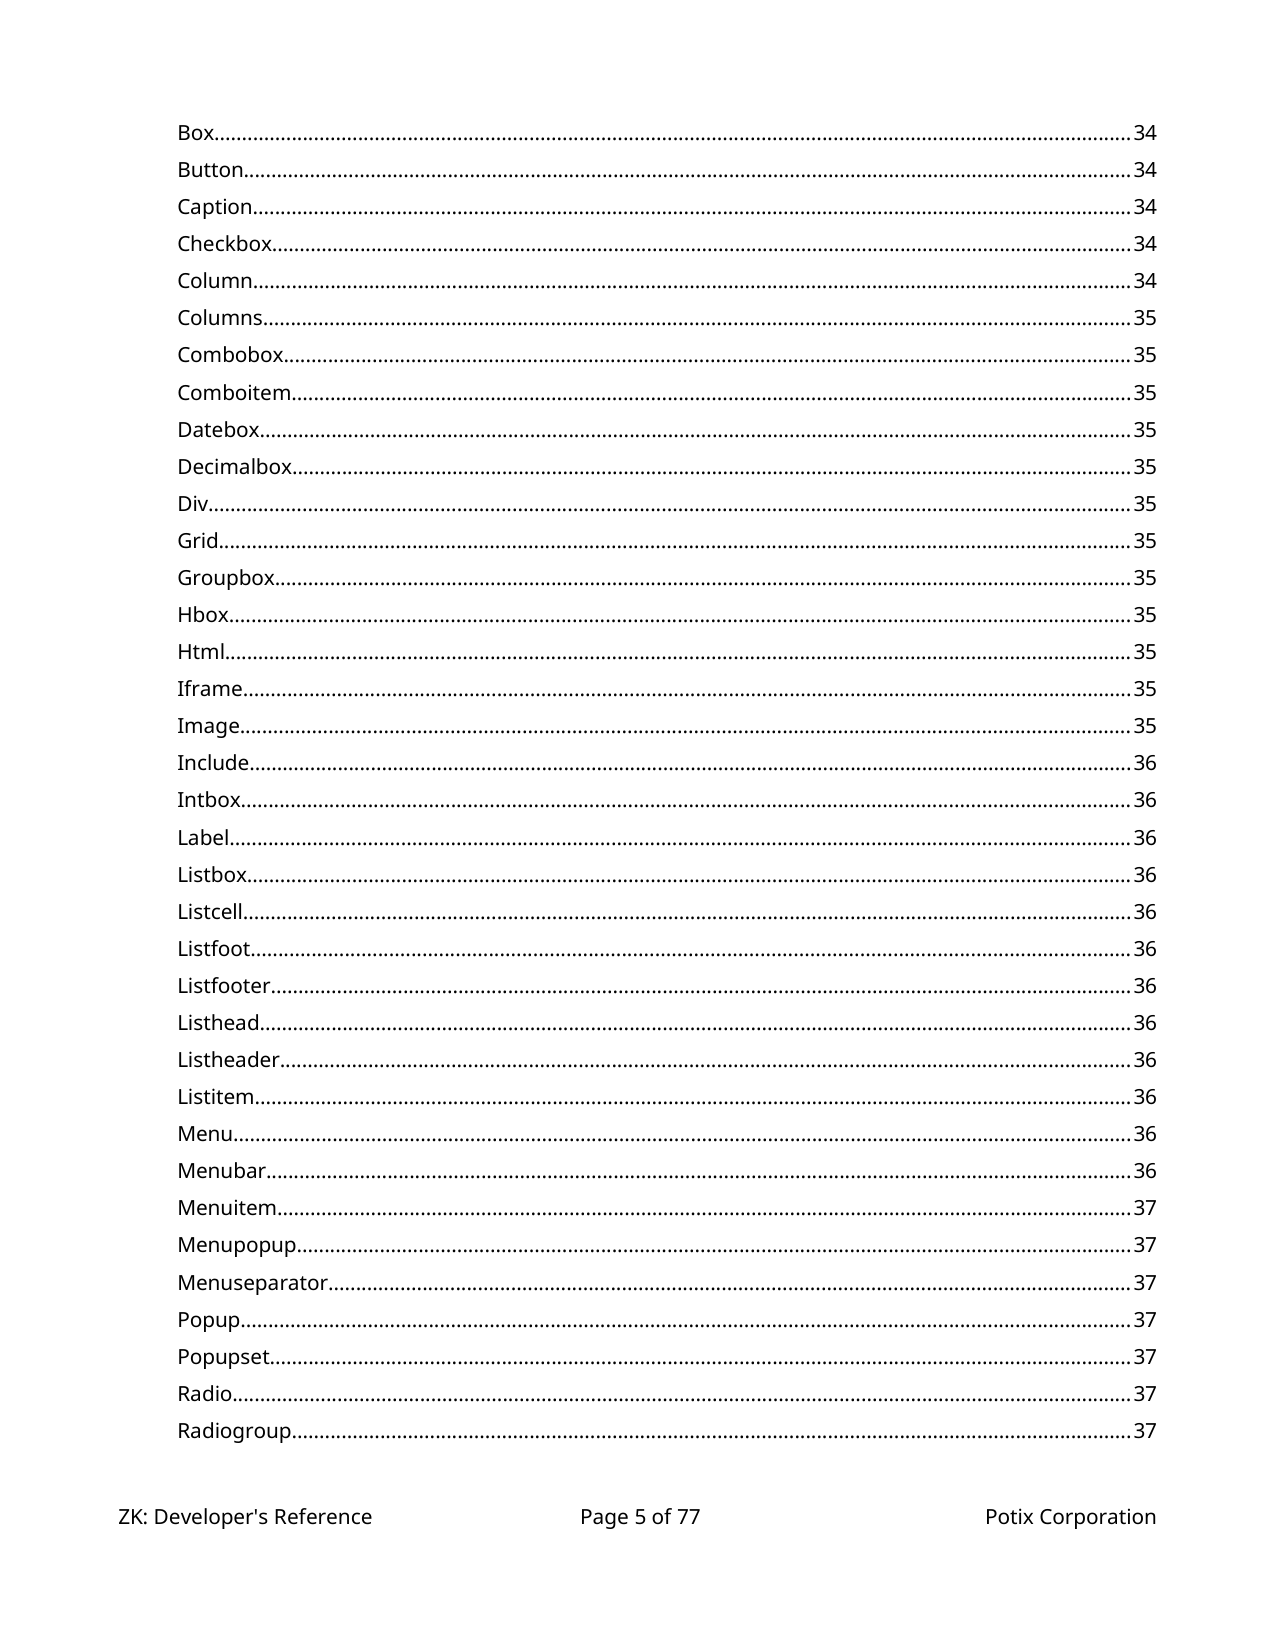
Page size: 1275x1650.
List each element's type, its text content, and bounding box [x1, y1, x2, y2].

text Html 35 [177, 637, 1157, 666]
text Button 34 [177, 155, 1157, 183]
text Menubar 36 [177, 1156, 1157, 1185]
text Decimalbox 35 [177, 452, 1157, 480]
text Menuitem 37 [177, 1193, 1157, 1222]
text Menu 36 [177, 1119, 1157, 1148]
text Menupopup 37 [177, 1231, 1157, 1259]
text Listhead 36 [177, 1008, 1157, 1036]
text Intbox 36 [177, 786, 1157, 814]
text Listheader 36 [177, 1045, 1157, 1073]
text Menuseparator 37 [177, 1268, 1157, 1296]
text Caption 34 [177, 192, 1157, 221]
text Listbox 36 [177, 860, 1157, 888]
text Listfooter 36 [177, 971, 1157, 999]
text Listcell 36 [177, 897, 1157, 925]
text Radio 37 [177, 1379, 1157, 1407]
text Datebox 35 [177, 415, 1157, 443]
text Groupbox 35 [177, 563, 1157, 591]
text Box 34 [177, 118, 1157, 146]
text Popup 37 [177, 1305, 1157, 1333]
text Popupset 37 [177, 1342, 1157, 1370]
text Div 35 [177, 489, 1157, 517]
text Hbox 35 [177, 600, 1157, 628]
text Grid 35 [177, 526, 1157, 554]
text Iframe 35 [177, 674, 1157, 703]
text Checkbox 34 [177, 229, 1157, 258]
text Combobox 35 [177, 341, 1157, 369]
text Listitem 36 [177, 1082, 1157, 1111]
text Radiogroup 37 [177, 1416, 1157, 1444]
text Include 36 [177, 748, 1157, 777]
text Columns 35 [177, 303, 1157, 332]
text Comboitem 35 [177, 378, 1157, 406]
text Image 35 [177, 711, 1157, 740]
text Column 34 [177, 266, 1157, 295]
text Listfoot 36 [177, 934, 1157, 962]
text Label 36 [177, 823, 1157, 851]
